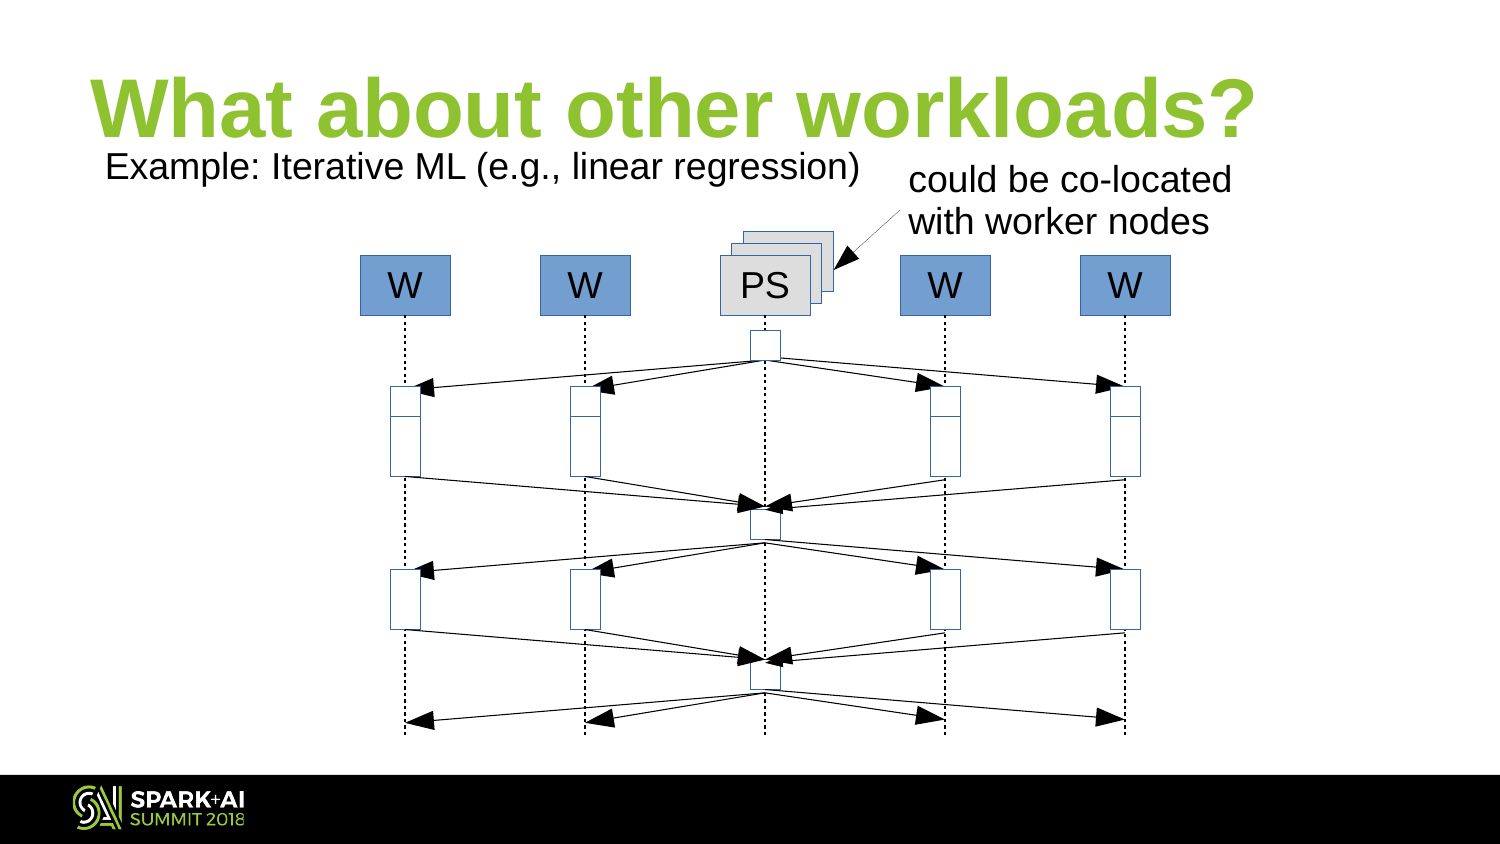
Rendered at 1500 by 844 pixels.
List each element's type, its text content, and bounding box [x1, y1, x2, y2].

text_box PS [720, 255, 811, 316]
text_box Example: Iterative ML (e.g., linear regression) [90, 138, 886, 237]
text_box [750, 330, 781, 361]
text_box W [900, 255, 991, 316]
text_box [731, 237, 834, 304]
text_box W [360, 255, 451, 316]
text_box [930, 569, 961, 630]
text_box [750, 660, 781, 690]
text_box [390, 569, 421, 630]
text_box [570, 569, 601, 630]
text_box could be co-located with worker nodes [893, 150, 1258, 250]
text_box W [1080, 255, 1171, 316]
text_box [570, 386, 601, 477]
text_box [930, 386, 961, 477]
text_box [1110, 386, 1141, 477]
title What about other workloads? [75, 33, 1426, 175]
text_box W [540, 255, 631, 316]
text_box [1110, 569, 1141, 630]
text_box [390, 386, 421, 477]
text_box [750, 509, 781, 540]
